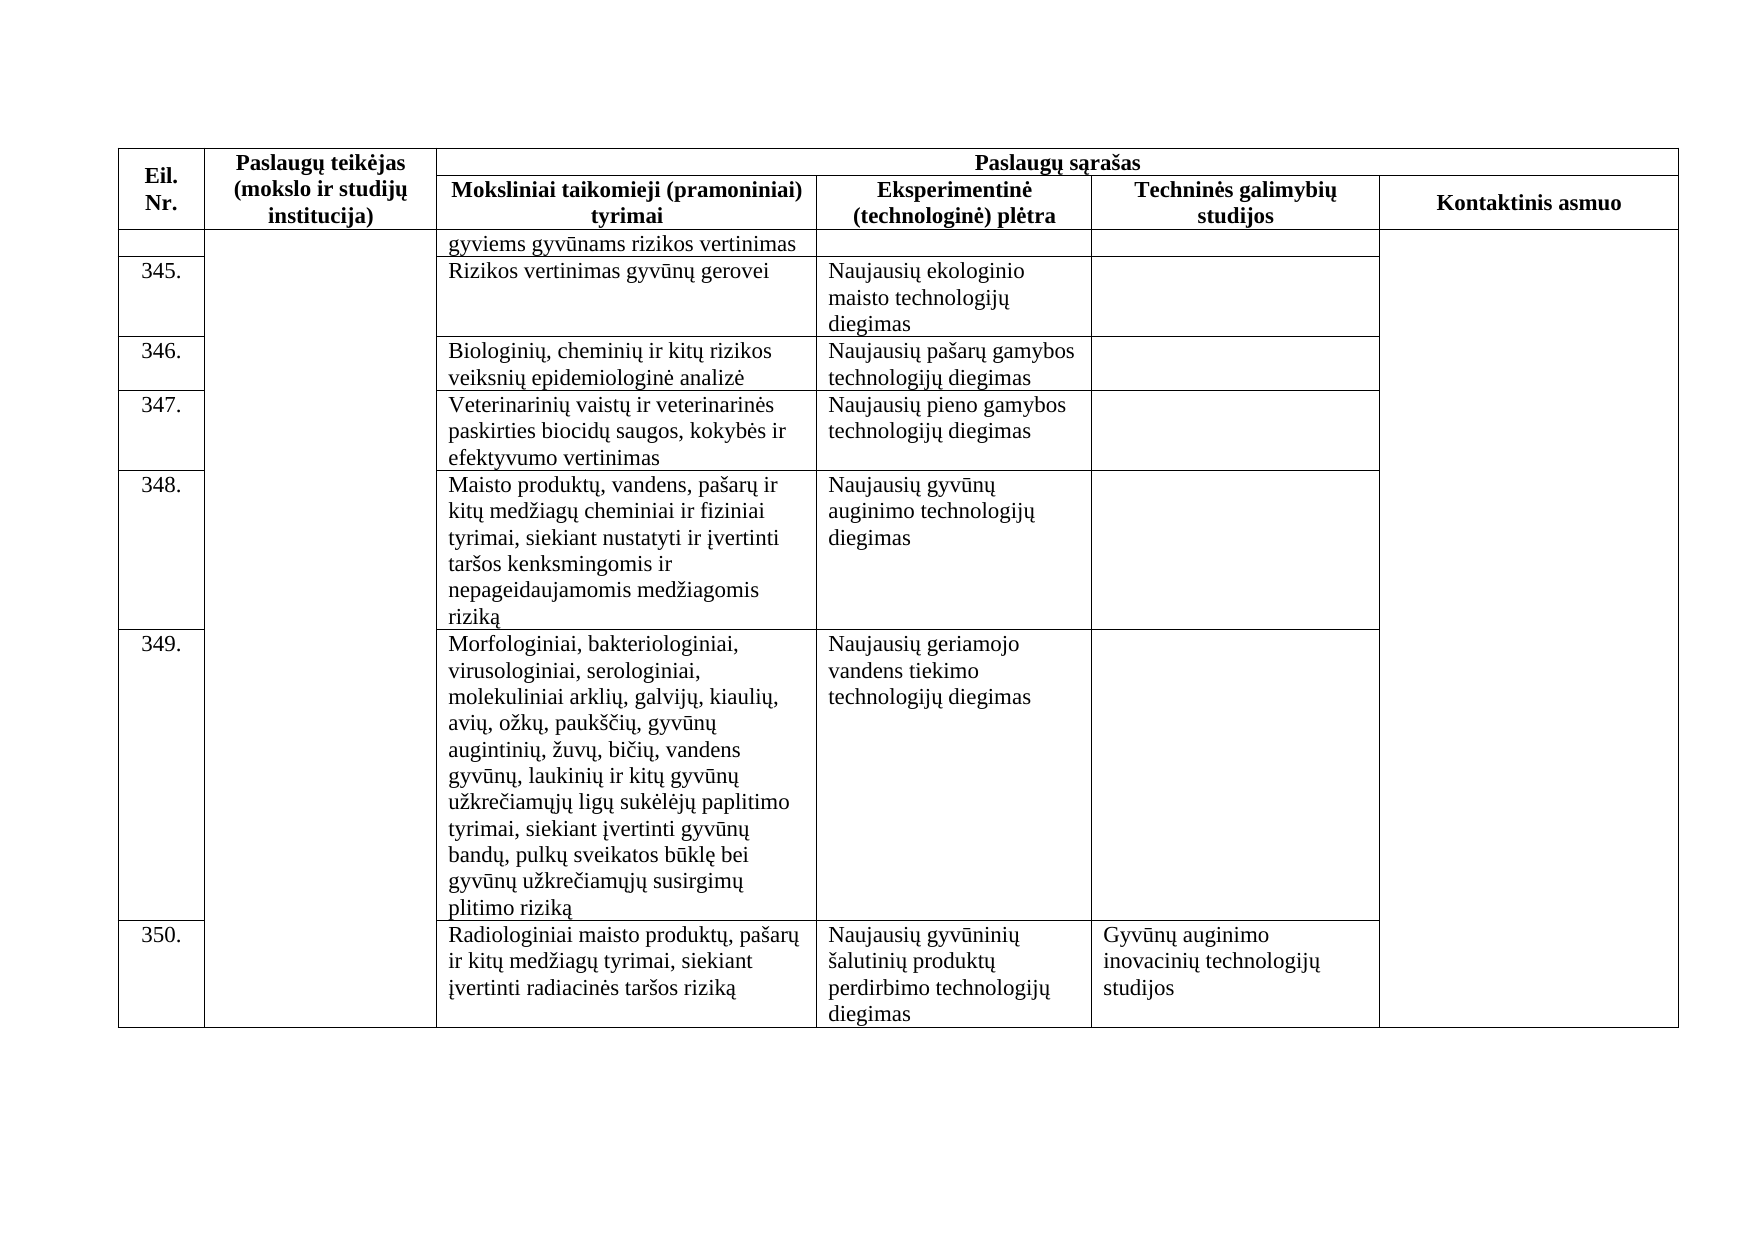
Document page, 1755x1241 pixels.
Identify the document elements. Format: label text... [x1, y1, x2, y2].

table_cell Eksperimentinė (technologinė) plėtra [817, 176, 1091, 229]
table_cell Techninės galimybių studijos [1092, 176, 1379, 229]
table_header Paslaugų sąrašas [437, 149, 1678, 175]
table_cell 346. [119, 337, 204, 390]
table_cell Gyvūnų auginimo inovacinių technologijų studijos [1092, 921, 1379, 1027]
table_cell Radiologiniai maisto produktų, pašarų ir kitų medžiagų tyrimai, siekiant įvertinti radiacinės taršos riziką [437, 921, 816, 1027]
table_cell Naujausių pieno gamybos technologijų diegimas [817, 391, 1091, 470]
table_cell Naujausių pašarų gamybos technologijų diegimas [817, 337, 1091, 390]
table_cell [1092, 230, 1379, 256]
table_cell Naujausių ekologinio maisto technologijų diegimas [817, 257, 1091, 336]
table_cell Kontaktinis asmuo [1380, 176, 1678, 229]
table_header Paslaugų teikėjas (mokslo ir studijų institucija) [205, 149, 436, 229]
table_cell [1092, 337, 1379, 390]
table_cell [1092, 471, 1379, 629]
table_cell 348. [119, 471, 204, 629]
table_cell 350. [119, 921, 204, 1027]
table_cell Biologinių, cheminių ir kitų rizikos veiksnių epidemiologinė analizė [437, 337, 816, 390]
table_cell [205, 230, 436, 1027]
table_header Eil. Nr. [119, 149, 204, 229]
table_cell Veterinarinių vaistų ir veterinarinės paskirties biocidų saugos, kokybės ir efektyvumo vertinimas [437, 391, 816, 470]
table_cell Moksliniai taikomieji (pramoniniai) tyrimai [437, 176, 816, 229]
table_cell [817, 230, 1091, 256]
table_cell [1380, 230, 1678, 1027]
table_cell Maisto produktų, vandens, pašarų ir kitų medžiagų cheminiai ir fiziniai tyrimai, siekiant nustatyti ir įvertinti taršos kenksmingomis ir nepageidaujamomis medžiagomis riziką [437, 471, 816, 629]
table_cell 345. [119, 257, 204, 336]
table_cell Naujausių gyvūnų auginimo technologijų diegimas [817, 471, 1091, 629]
table_cell 347. [119, 391, 204, 470]
table_cell [119, 230, 204, 256]
table_cell [1092, 391, 1379, 470]
table_cell [1092, 257, 1379, 336]
table_cell gyviems gyvūnams rizikos vertinimas [437, 230, 816, 256]
table_cell Naujausių gyvūninių šalutinių produktų perdirbimo technologijų diegimas [817, 921, 1091, 1027]
table_cell 349. [119, 630, 204, 920]
table_cell Rizikos vertinimas gyvūnų gerovei [437, 257, 816, 336]
table_cell Morfologiniai, bakteriologiniai, virusologiniai, serologiniai, molekuliniai arklių, galvijų, kiaulių, avių, ožkų, paukščių, gyvūnų augintinių, žuvų, bičių, vandens gyvūnų, laukinių ir kitų gyvūnų užkrečiamųjų ligų sukėlėjų paplitimo tyrimai, siekiant įvertinti gyvūnų bandų, pulkų sveikatos būklę bei gyvūnų užkrečiamųjų susirgimų plitimo riziką [437, 630, 816, 920]
table_cell Naujausių geriamojo vandens tiekimo technologijų diegimas [817, 630, 1091, 920]
table_cell [1092, 630, 1379, 920]
